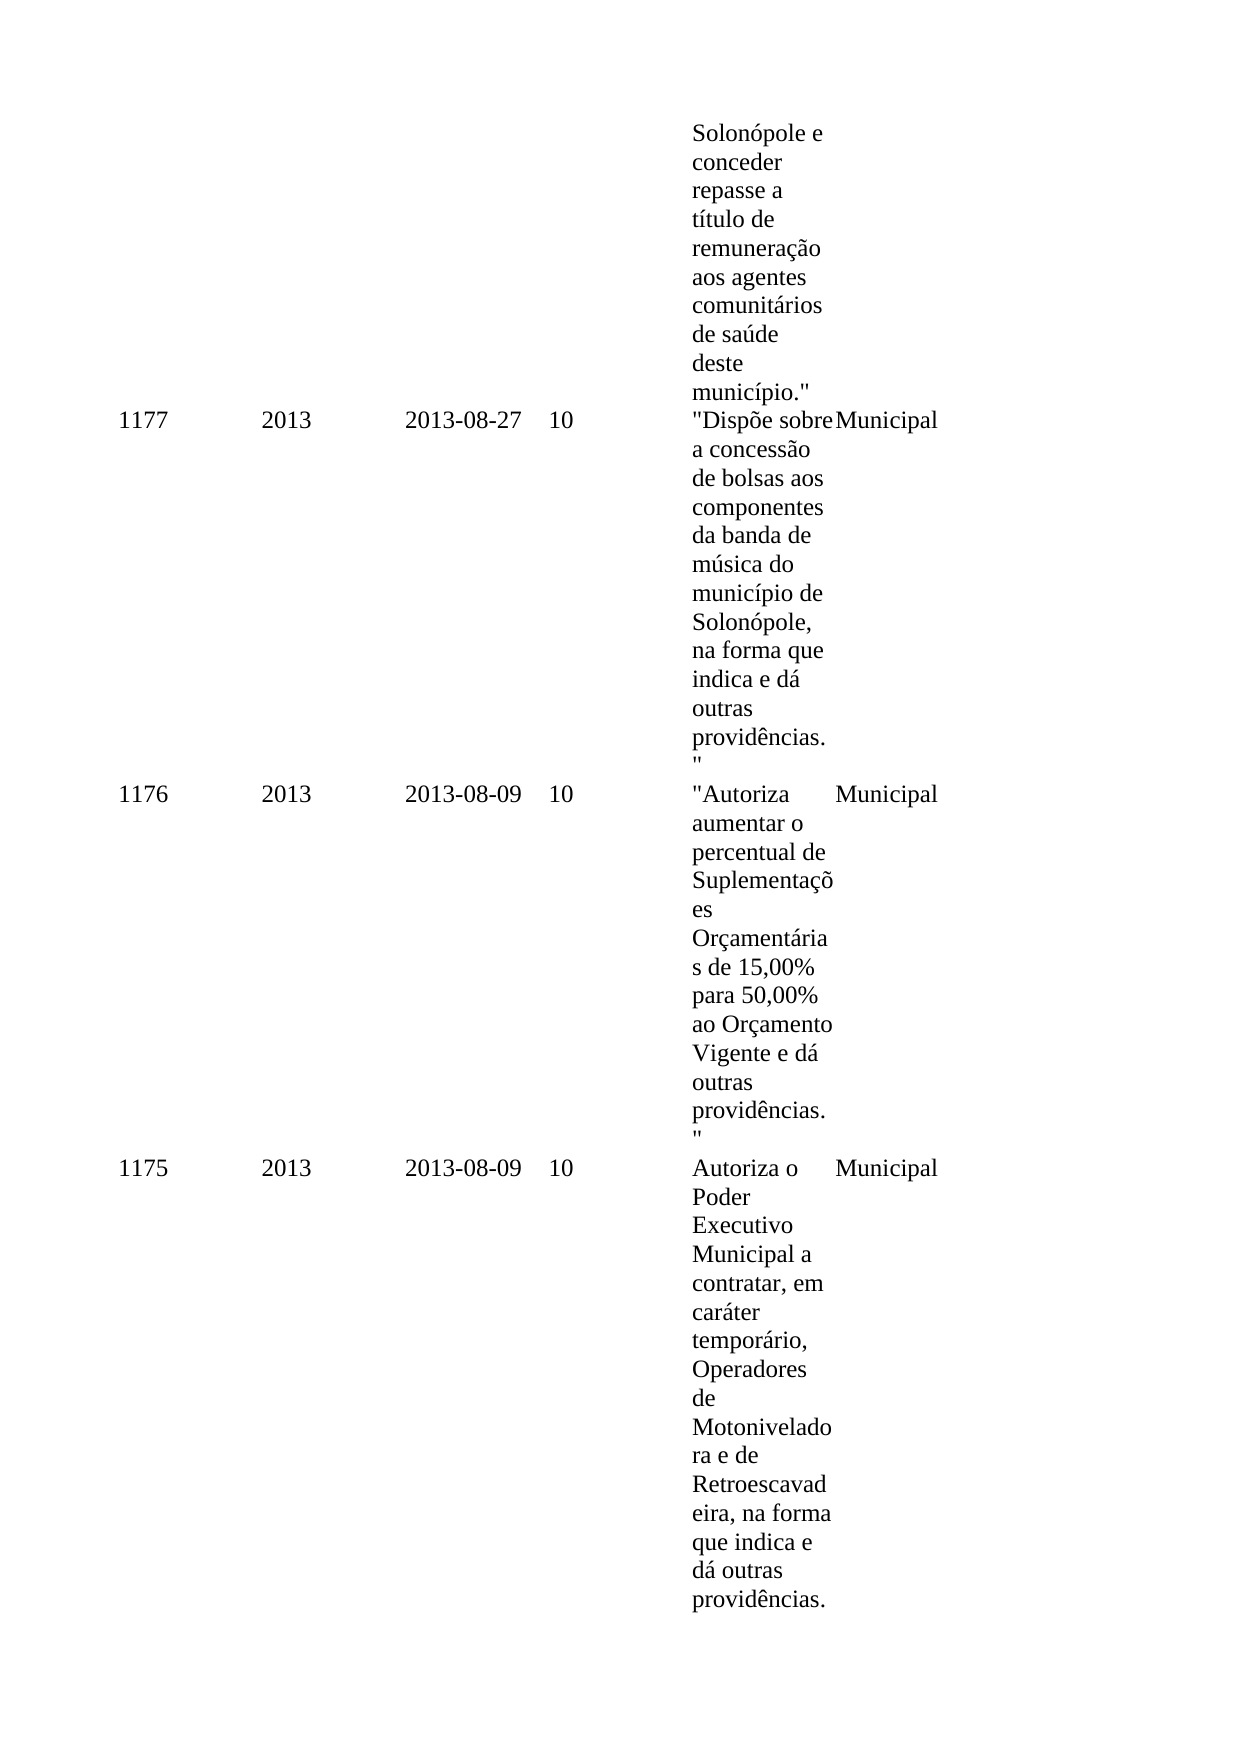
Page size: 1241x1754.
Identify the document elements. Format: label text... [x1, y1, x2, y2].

table_cell 10 [548, 1153, 692, 1613]
table_cell [979, 118, 1122, 406]
table_cell 2013 [261, 406, 405, 779]
table_cell 10 [548, 406, 692, 779]
table_cell [261, 118, 405, 406]
table_cell Municipal [835, 406, 979, 779]
table_cell 10 [548, 779, 692, 1153]
table_cell [548, 118, 692, 406]
table_cell [118, 118, 261, 406]
table_cell Municipal [835, 779, 979, 1153]
table_cell 2013-08-27 [405, 406, 548, 779]
table_cell Solonópole e conceder repasse a título de remuneração aos agentes comunitários de saúde deste município." [692, 118, 835, 406]
table_cell [405, 118, 548, 406]
table_cell "Autoriza aumentar o percentual de Suplementações Orçamentárias de 15,00% para 50,00% ao Orçamento Vigente e dá outras providências." [692, 779, 835, 1153]
table_cell 1177 [118, 406, 261, 779]
table_cell 2013-08-09 [405, 779, 548, 1153]
table_cell 1176 [118, 779, 261, 1153]
table_cell "Dispõe sobre a concessão de bolsas aos componentes da banda de música do município de Solonópole, na forma que indica e dá outras providências." [692, 406, 835, 779]
table_cell Municipal [835, 1153, 979, 1613]
table_cell 2013-08-09 [405, 1153, 548, 1613]
table_cell 2013 [261, 1153, 405, 1613]
table_cell [979, 779, 1122, 1153]
table_cell 2013 [261, 779, 405, 1153]
table_cell [979, 1153, 1122, 1613]
table_cell 1175 [118, 1153, 261, 1613]
table_cell Autoriza o Poder Executivo Municipal a contratar, em caráter temporário, Operadores de Motoniveladora e de Retroescavadeira, na forma que indica e dá outras providências. [692, 1153, 835, 1613]
table_cell [835, 118, 979, 406]
table_cell [979, 406, 1122, 779]
